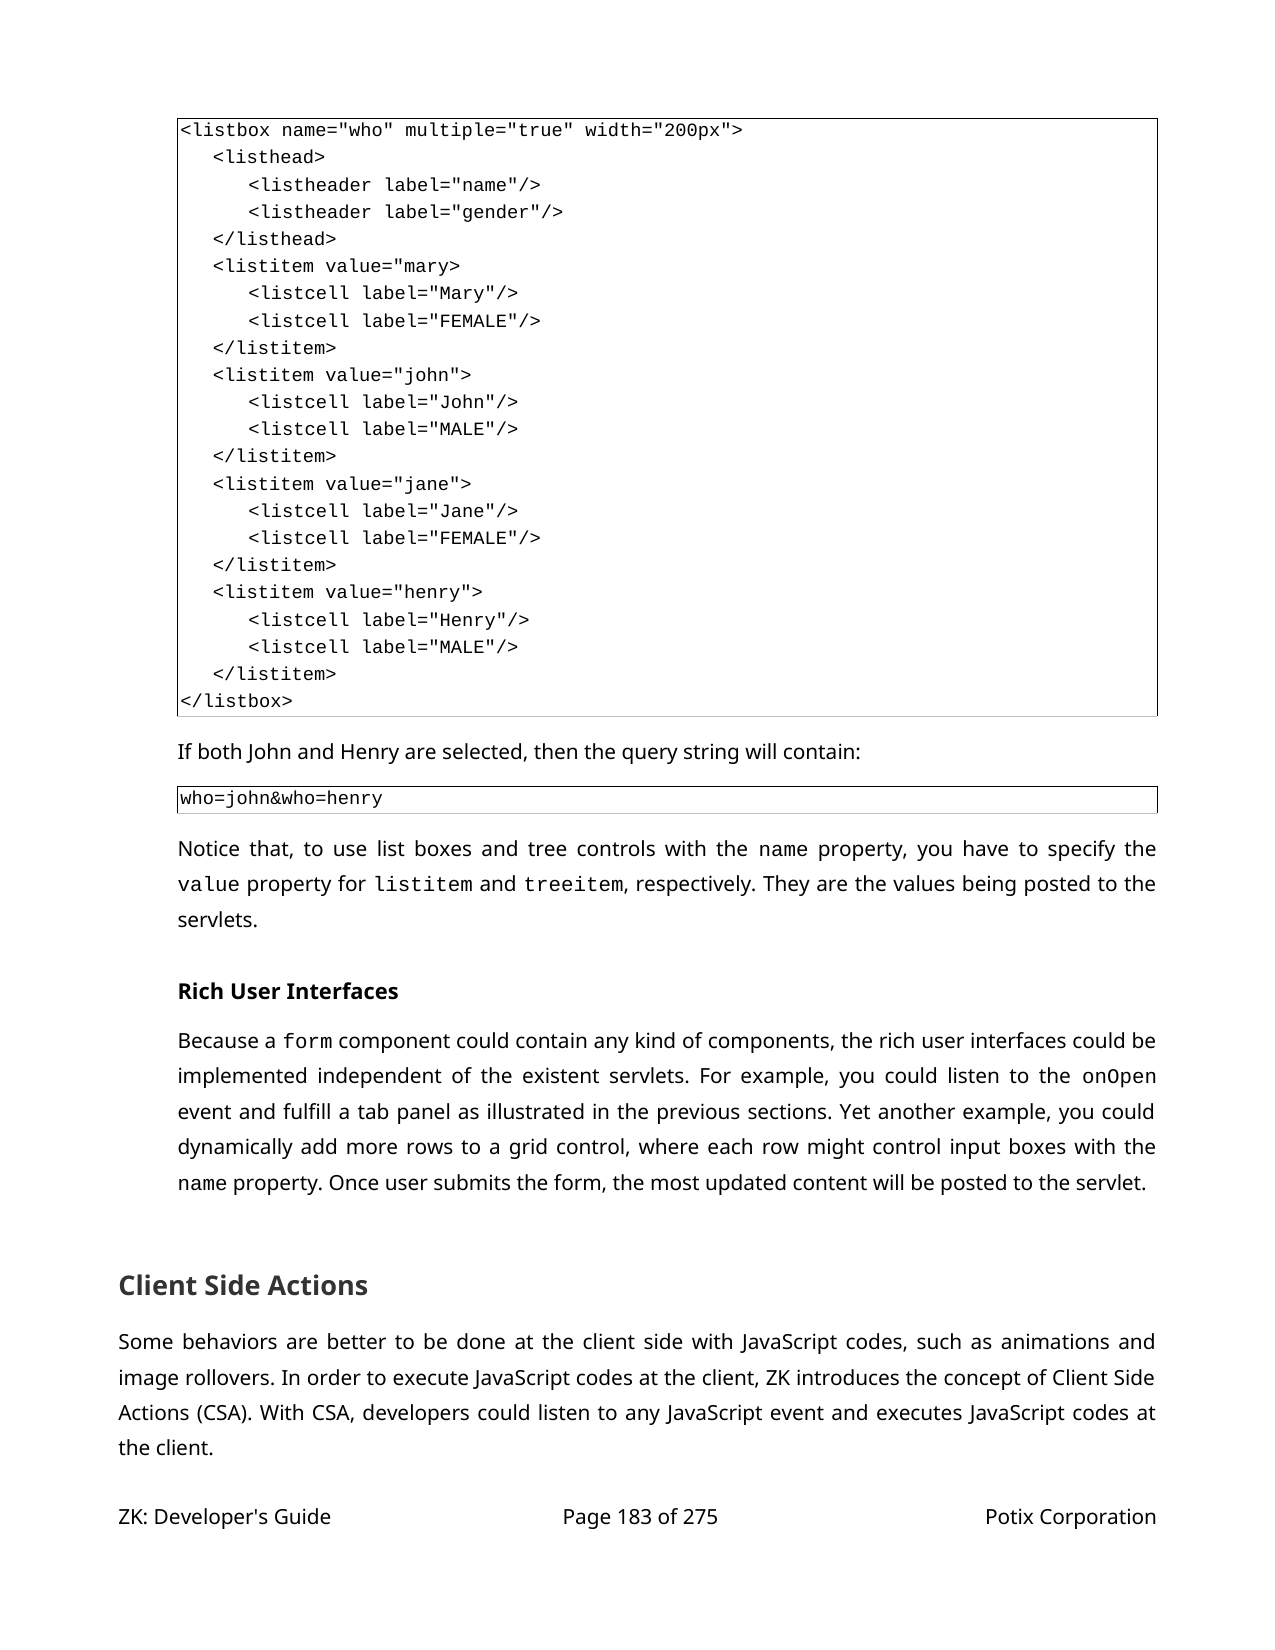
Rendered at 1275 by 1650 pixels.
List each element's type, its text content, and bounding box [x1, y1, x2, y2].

text </listitem> [178, 444, 1157, 469]
text Because a form component could contain any kind of components, the rich user interfaces could be implemented independent of the existent servlets. For example, you could listen to the onOpen event and fulfill a tab panel as illustrated in the previous sections. Yet another example, you could dynamically add more rows to a grid control, where each row might control input boxes with the name property. Once user submits the form, the most updated content will be posted to the servlet. [177, 1026, 1157, 1196]
text <listbox name="who" multiple="true" width="200px"> [178, 119, 1157, 142]
text </listitem> [178, 553, 1157, 577]
text <listheader label="gender"/> [178, 200, 1157, 224]
subtitle Client Side Actions [118, 1267, 1157, 1304]
text <listhead> [178, 145, 1157, 169]
text If both John and Henry are selected, then the query string will contain: [177, 737, 1157, 765]
subtitle Rich User Interfaces [177, 976, 1157, 1006]
text <listitem value="jane"> [178, 472, 1157, 496]
text <listcell label="MALE"/> [178, 417, 1157, 441]
text </listhead> [178, 227, 1157, 251]
text <listcell label="Jane"/> [178, 499, 1157, 523]
text who=john&who=henry [178, 787, 1157, 813]
text <listitem value="mary> [178, 254, 1157, 278]
text </listbox> [178, 689, 1157, 716]
text <listitem value="henry"> [178, 580, 1157, 604]
text <listcell label="FEMALE"/> [178, 308, 1157, 333]
text <listcell label="Henry"/> [178, 607, 1157, 632]
text Notice that, to use list boxes and tree controls with the name property, you have to specify the value property for listitem and treeitem, respectively. They are the values being posted to the servlets. [177, 834, 1157, 933]
text <listcell label="MALE"/> [178, 635, 1157, 659]
text <listitem value="john"> [178, 363, 1157, 387]
text <listheader label="name"/> [178, 172, 1157, 197]
text <listcell label="FEMALE"/> [178, 526, 1157, 550]
text <listcell label="Mary"/> [178, 281, 1157, 306]
text </listitem> [178, 336, 1157, 360]
text <listcell label="John"/> [178, 390, 1157, 414]
text </listitem> [178, 662, 1157, 686]
text Some behaviors are better to be done at the client side with JavaScript codes, such as animations and image rollovers. In order to execute JavaScript codes at the client, ZK introduces the concept of Client Side Actions (CSA). With CSA, developers could listen to any JavaScript event and executes JavaScript codes at the client. [118, 1327, 1157, 1461]
